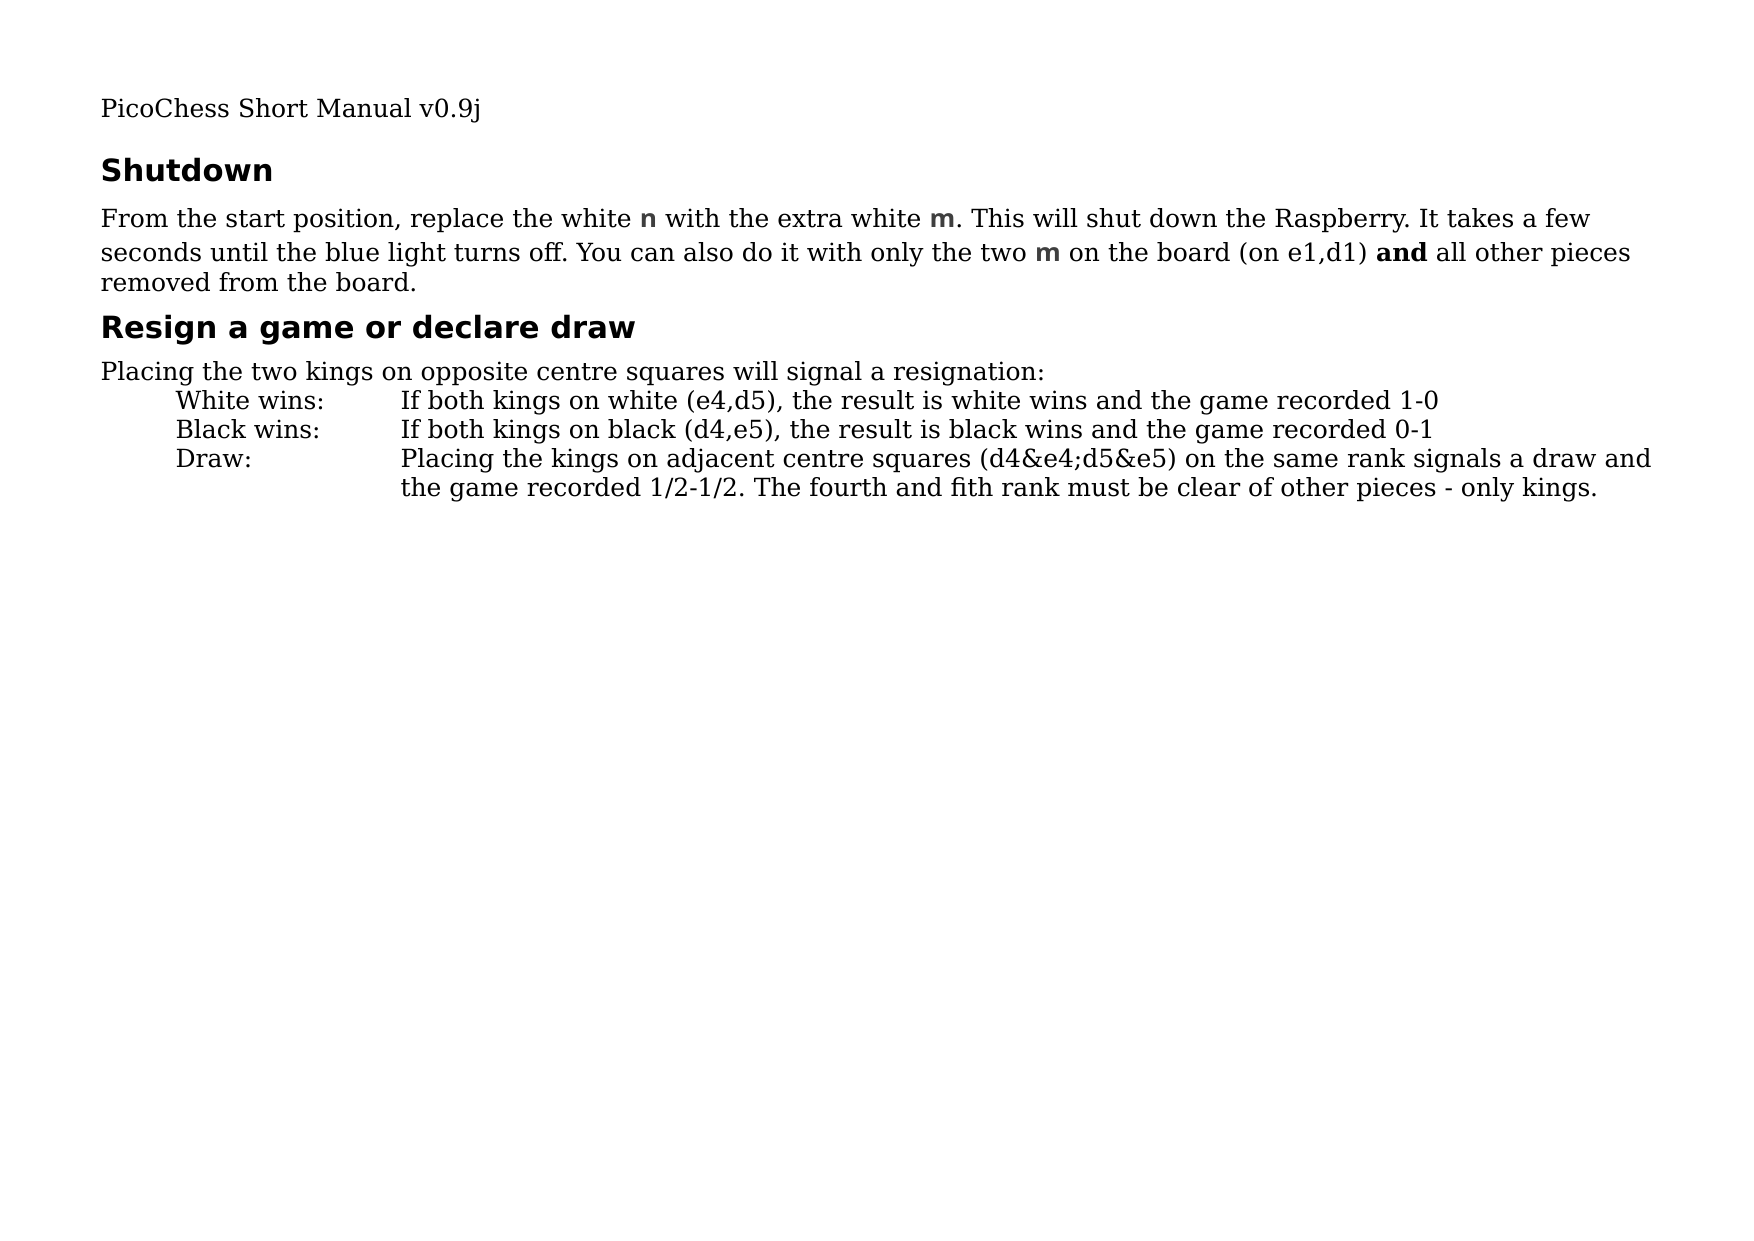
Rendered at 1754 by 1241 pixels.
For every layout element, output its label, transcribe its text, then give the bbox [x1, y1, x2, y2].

subtitle Shutdown [100, 153, 1653, 189]
text Draw: Placing the kings on adjacent centre squares (d4&e4;d5&e5) on the same rank signals a draw and [100, 444, 1653, 474]
text the game recorded 1/2-1/2. The fourth and fith rank must be clear of other pieces - only kings. [100, 474, 1653, 503]
text White wins: If both kings on white (e4,d5), the result is white wins and the game recorded 1-0 [100, 386, 1653, 415]
subtitle Resign a game or declare draw [100, 309, 1653, 345]
text Placing the two kings on opposite centre squares will signal a resignation: [100, 357, 1653, 386]
text From the start position, replace the white n with the extra white m. This will shut down the Raspberry. It takes a few seconds until the blue light turns off. You can also do it with only the two m on the board (on e1,d1) and all other pieces removed from the board. [100, 201, 1653, 298]
text Black wins: If both kings on black (d4,e5), the result is black wins and the game recorded 0-1 [100, 415, 1653, 444]
